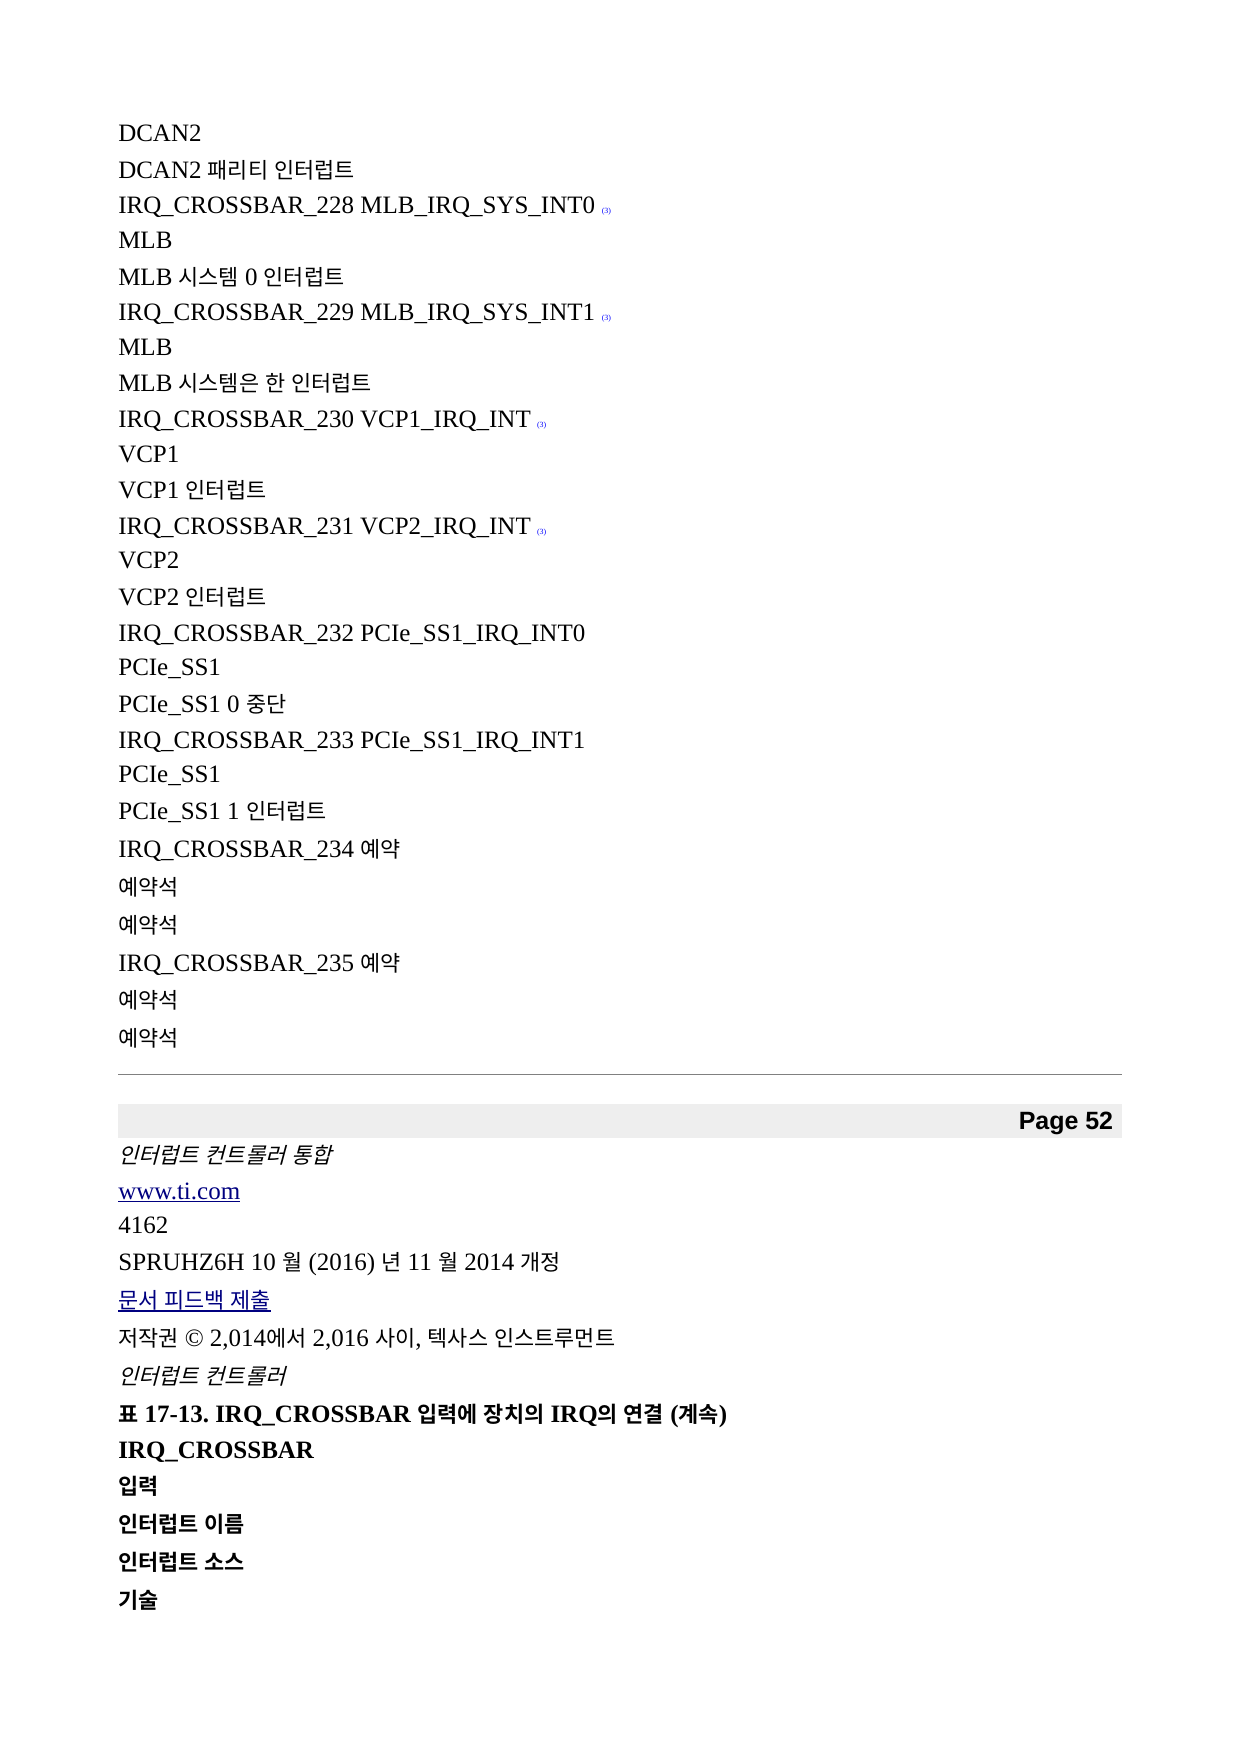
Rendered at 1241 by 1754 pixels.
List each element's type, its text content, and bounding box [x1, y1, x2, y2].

text PCIe_SS1 1 인터럽트 [118, 794, 1122, 826]
text VCP2 [118, 546, 1122, 574]
text 입력 [118, 1469, 1122, 1501]
text MLB 시스템 0 인터럽트 [118, 259, 1122, 291]
text IRQ_CROSSBAR_233 PCIe_SS1_IRQ_INT1 [118, 725, 1122, 754]
text IRQ_CROSSBAR_231 VCP2_IRQ_INT (3) [118, 511, 1122, 540]
text IRQ_CROSSBAR [118, 1435, 1122, 1463]
text 예약석 [118, 1021, 1122, 1053]
text DCAN2 패리티 인터럽트 [118, 153, 1122, 184]
text 인터럽트 컨트롤러 [118, 1359, 1122, 1391]
text IRQ_CROSSBAR_228 MLB_IRQ_SYS_INT0 (3) [118, 191, 1122, 219]
text IRQ_CROSSBAR_229 MLB_IRQ_SYS_INT1 (3) [118, 297, 1122, 326]
text MLB 시스템은 한 인터럽트 [118, 366, 1122, 398]
text www.ti.com [118, 1176, 1122, 1205]
text PCIe_SS1 [118, 759, 1122, 788]
text IRQ_CROSSBAR_234 예약 [118, 832, 1122, 863]
text 예약석 [118, 870, 1122, 901]
text 표 17-13. IRQ_CROSSBAR 입력에 장치의 IRQ의 연결 (계속) [118, 1397, 1122, 1428]
text 문서 피드백 제출 [118, 1283, 1122, 1315]
text PCIe_SS1 0 중단 [118, 687, 1122, 719]
text 인터럽트 소스 [118, 1545, 1122, 1577]
text 예약석 [118, 908, 1122, 939]
text 예약석 [118, 983, 1122, 1015]
text MLB [118, 332, 1122, 361]
text VCP1 [118, 439, 1122, 467]
text PCIe_SS1 [118, 652, 1122, 681]
text IRQ_CROSSBAR_235 예약 [118, 946, 1122, 977]
text VCP2 인터럽트 [118, 580, 1122, 612]
text 4162 [118, 1211, 1122, 1239]
text VCP1 인터럽트 [118, 473, 1122, 505]
text MLB [118, 225, 1122, 254]
text 인터럽트 컨트롤러 통합 [118, 1138, 1122, 1170]
text IRQ_CROSSBAR_230 VCP1_IRQ_INT (3) [118, 404, 1122, 433]
text 기술 [118, 1583, 1122, 1615]
text DCAN2 [118, 118, 1122, 147]
text IRQ_CROSSBAR_232 PCIe_SS1_IRQ_INT0 [118, 618, 1122, 647]
text 인터럽트 이름 [118, 1507, 1122, 1539]
text SPRUHZ6H 10 월 (2016) 년 11 월 2014 개정 [118, 1245, 1122, 1277]
text 저작권 © 2,014에서 2,016 사이, 텍사스 인스트루먼트 [118, 1321, 1122, 1353]
table_header Page 52 [118, 1104, 1122, 1138]
